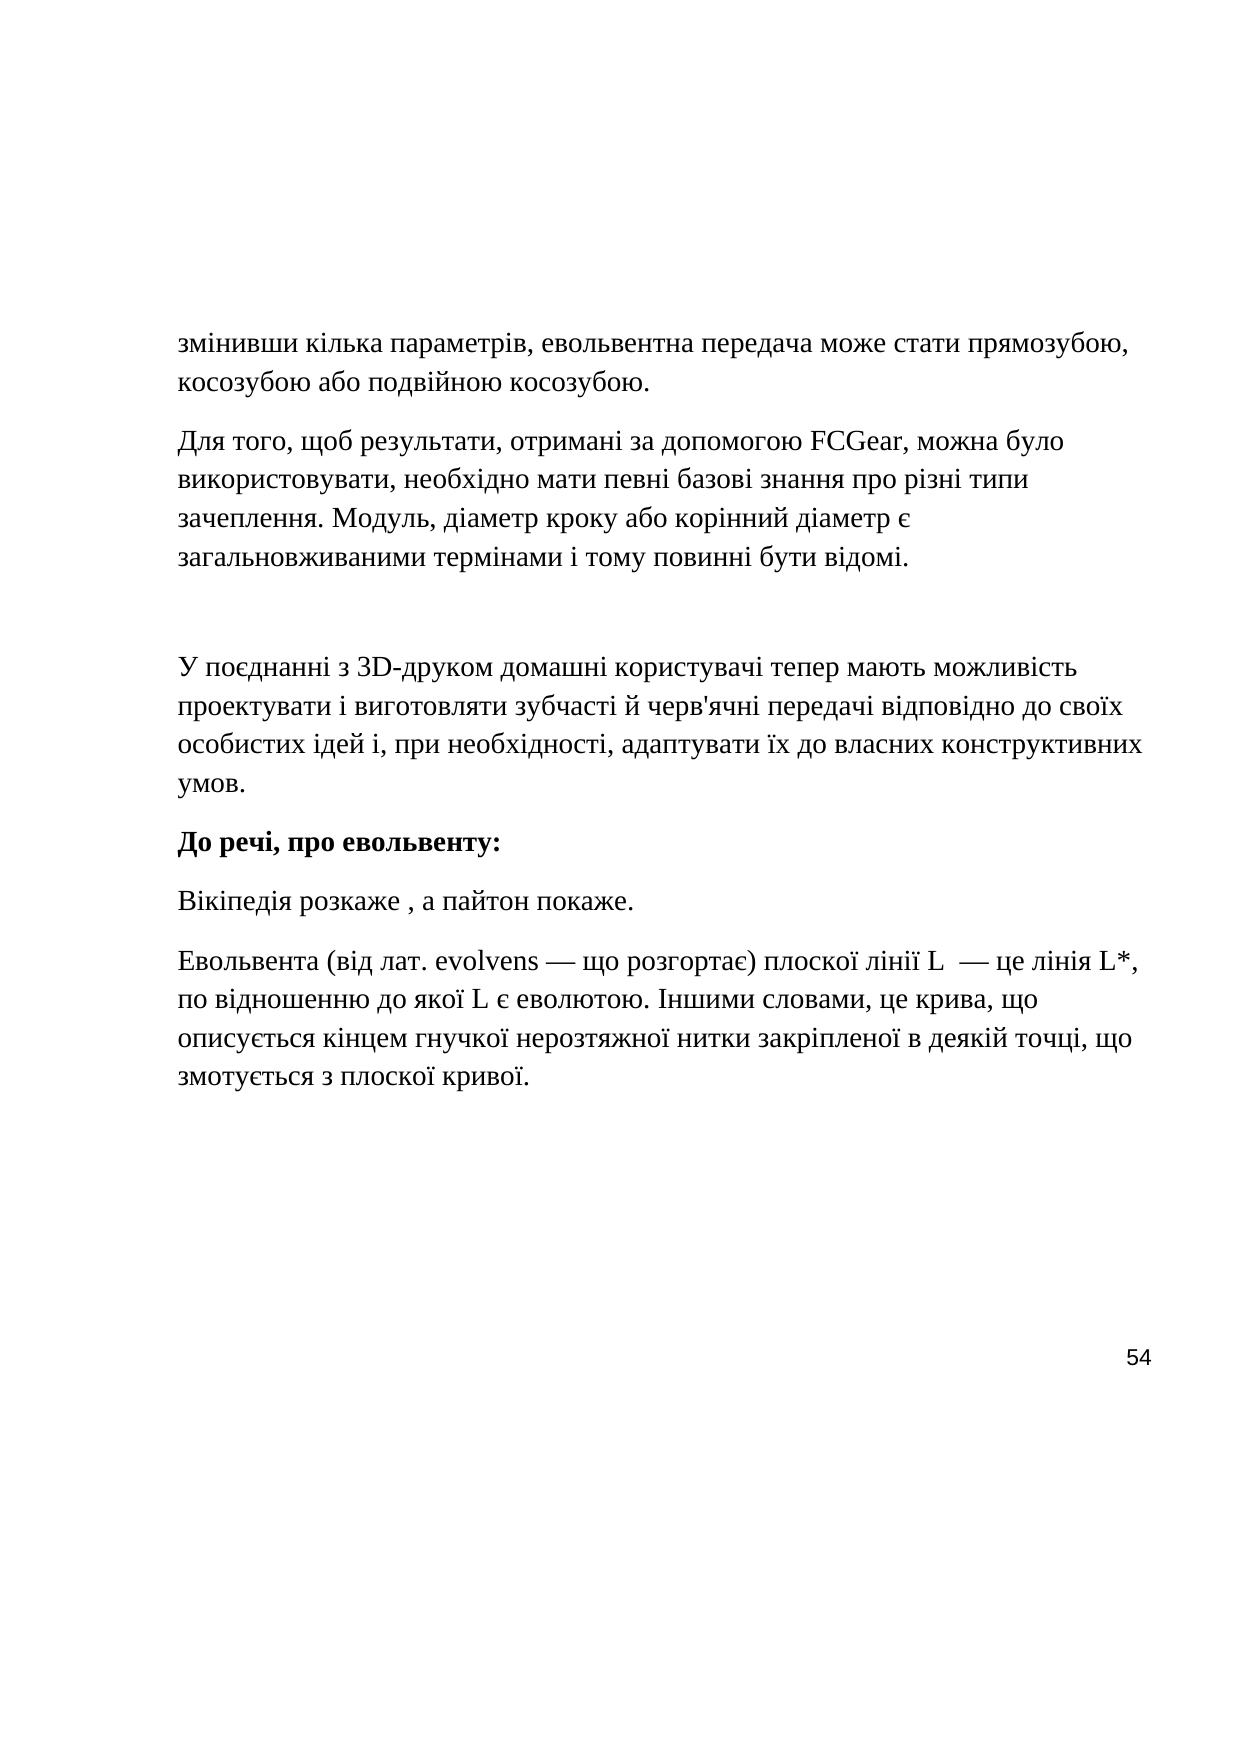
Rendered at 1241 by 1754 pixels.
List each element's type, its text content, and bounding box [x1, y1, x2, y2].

text Вікіпедія розкаже , а пайтон покаже. [177, 883, 1152, 917]
text змінивши кілька параметрів, евольвентна передача може стати прямозубою, косозубою або подвійною косозубою. [177, 325, 1152, 397]
text У поєднанні з 3D-друком домашні користувачі тепер мають можливість проектувати і виготовляти зубчасті й черв'ячні передачі відповідно до своїх особистих ідей і, при необхідності, адаптувати їх до власних конструктивних умов. [177, 649, 1152, 798]
text До речі, про евольвенту: [177, 824, 1152, 858]
text Для того, щоб результати, отримані за допомогою FCGear, можна було використовувати, необхідно мати певні базові знання про різні типи зачеплення. Модуль, діаметр кроку або корінний діаметр є загальновживаними термінами і тому повинні бути відомі. [177, 423, 1152, 572]
text Евольвента (від лат. evolvens — що розгортає) плоскої лінії L — це лінія L*, по відношенню до якої L є еволютою. Іншими словами, це крива, що описується кінцем гнучкої нерозтяжної нитки закріпленої в деякій точці, що змотується з плоскої кривої. [177, 943, 1152, 1092]
